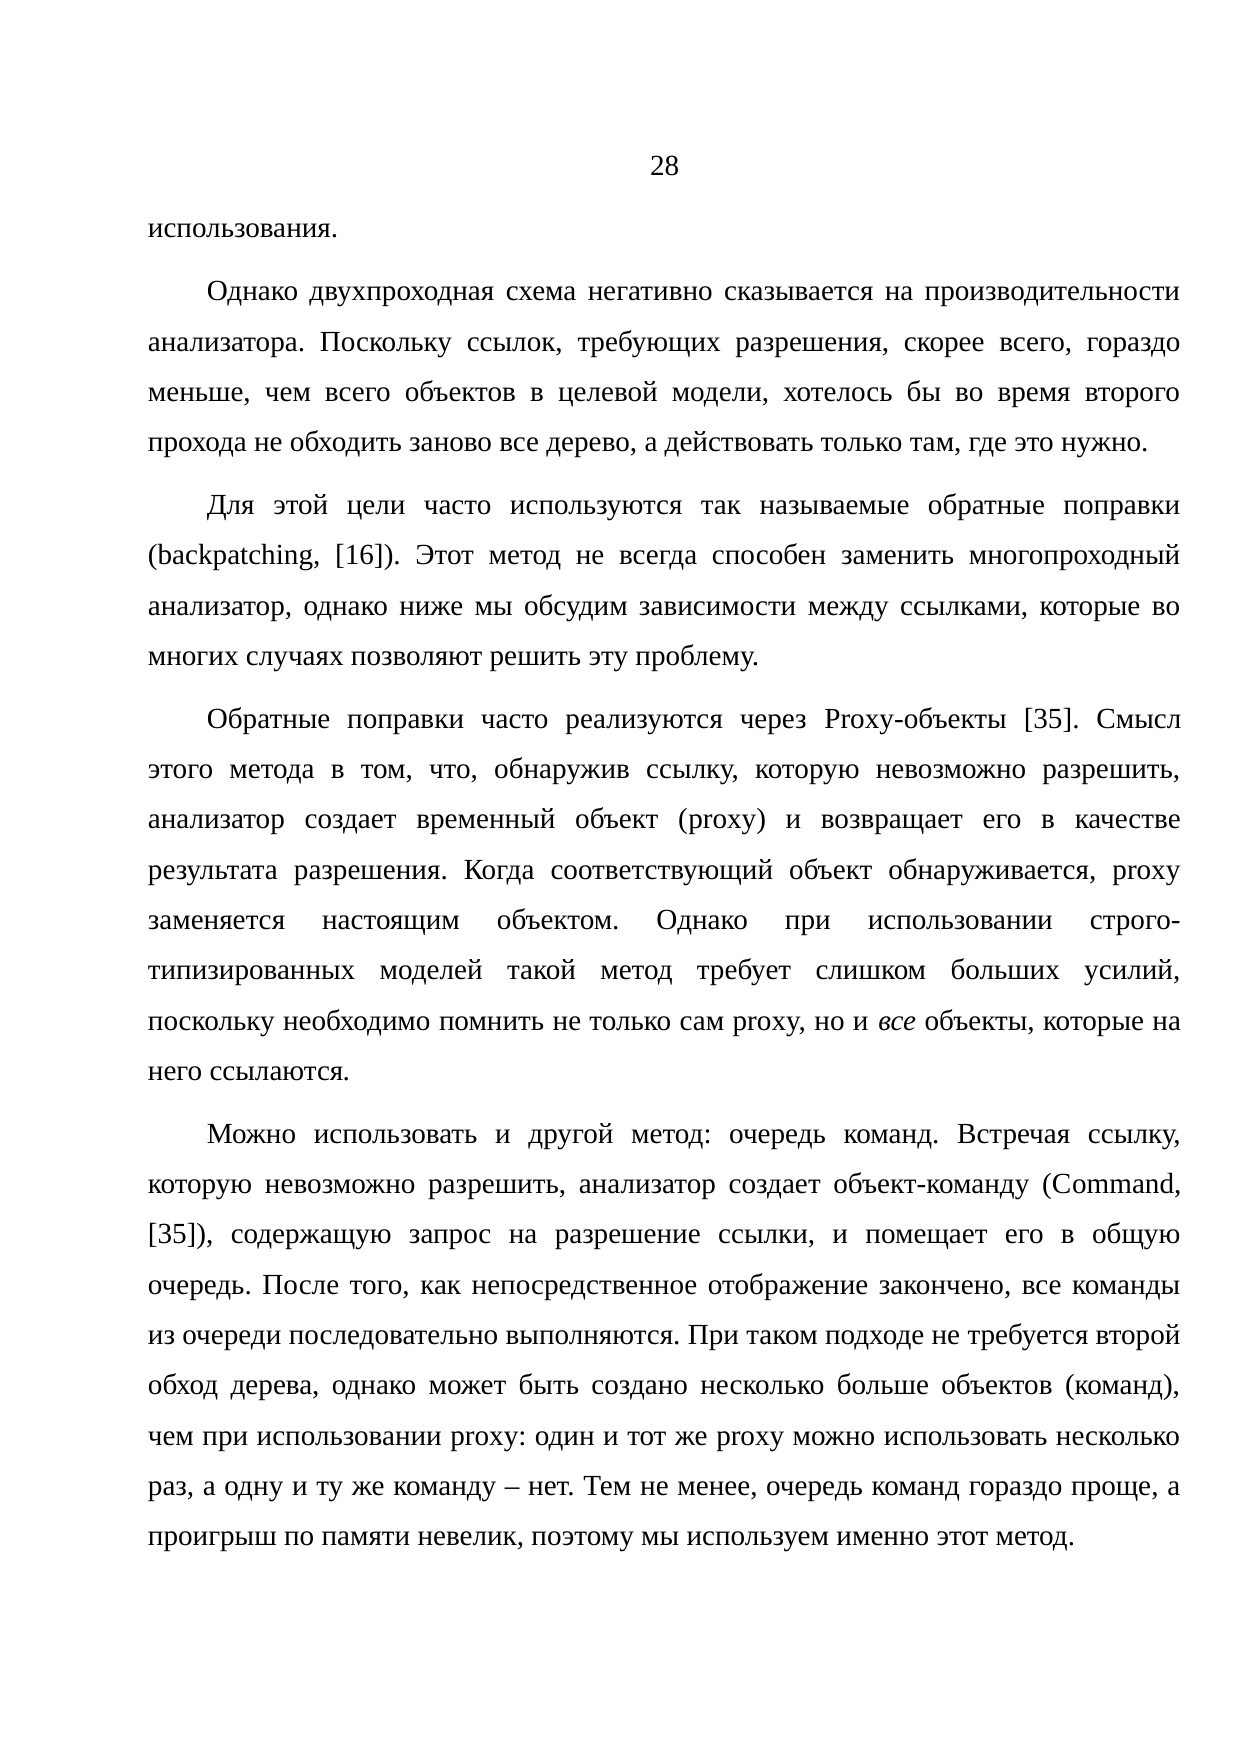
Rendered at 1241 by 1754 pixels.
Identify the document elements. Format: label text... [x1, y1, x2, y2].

text Можно использовать и другой метод: очередь команд. Встречая ссылку, которую невозможно разрешить, анализатор создает объект-команду (Command, [35]), содержащую запрос на разрешение ссылки, и помещает его в общую очередь. После того, как непосредственное отображение закончено, все команды из очереди последовательно выполняются. При таком подходе не требуется второй обход дерева, однако может быть создано несколько больше объектов (команд), чем при использовании proxy: один и тот же proxy можно использовать несколько раз, а одну и ту же команду – нет. Тем не менее, очередь команд гораздо проще, а проигрыш по памяти невелик, поэтому мы используем именно этот метод. [148, 1116, 1181, 1552]
text использования. [148, 211, 1181, 244]
text Для этой цели часто используются так называемые обратные поправки (backpatching, [16]). Этот метод не всегда способен заменить многопроходный анализатор, однако ниже мы обсудим зависимости между ссылками, которые во многих случаях позволяют решить эту проблему. [148, 487, 1181, 672]
text Обратные поправки часто реализуются через Proxy-объекты [35]. Смысл этого метода в том, что, обнаружив ссылку, которую невозможно разрешить, анализатор создает временный объект (proxy) и возвращает его в качестве результата разрешения. Когда соответствующий объект обнаруживается, proxy заменяется настоящим объектом. Однако при использовании строго-типизированных моделей такой метод требует слишком больших усилий, поскольку необходимо помнить не только сам proxy, но и все объекты, которые на него ссылаются. [148, 701, 1181, 1087]
text Однако двухпроходная схема негативно сказывается на производительности анализатора. Поскольку ссылок, требующих разрешения, скорее всего, гораздо меньше, чем всего объектов в целевой модели, хотелось бы во время второго прохода не обходить заново все дерево, а действовать только там, где это нужно. [148, 273, 1181, 458]
